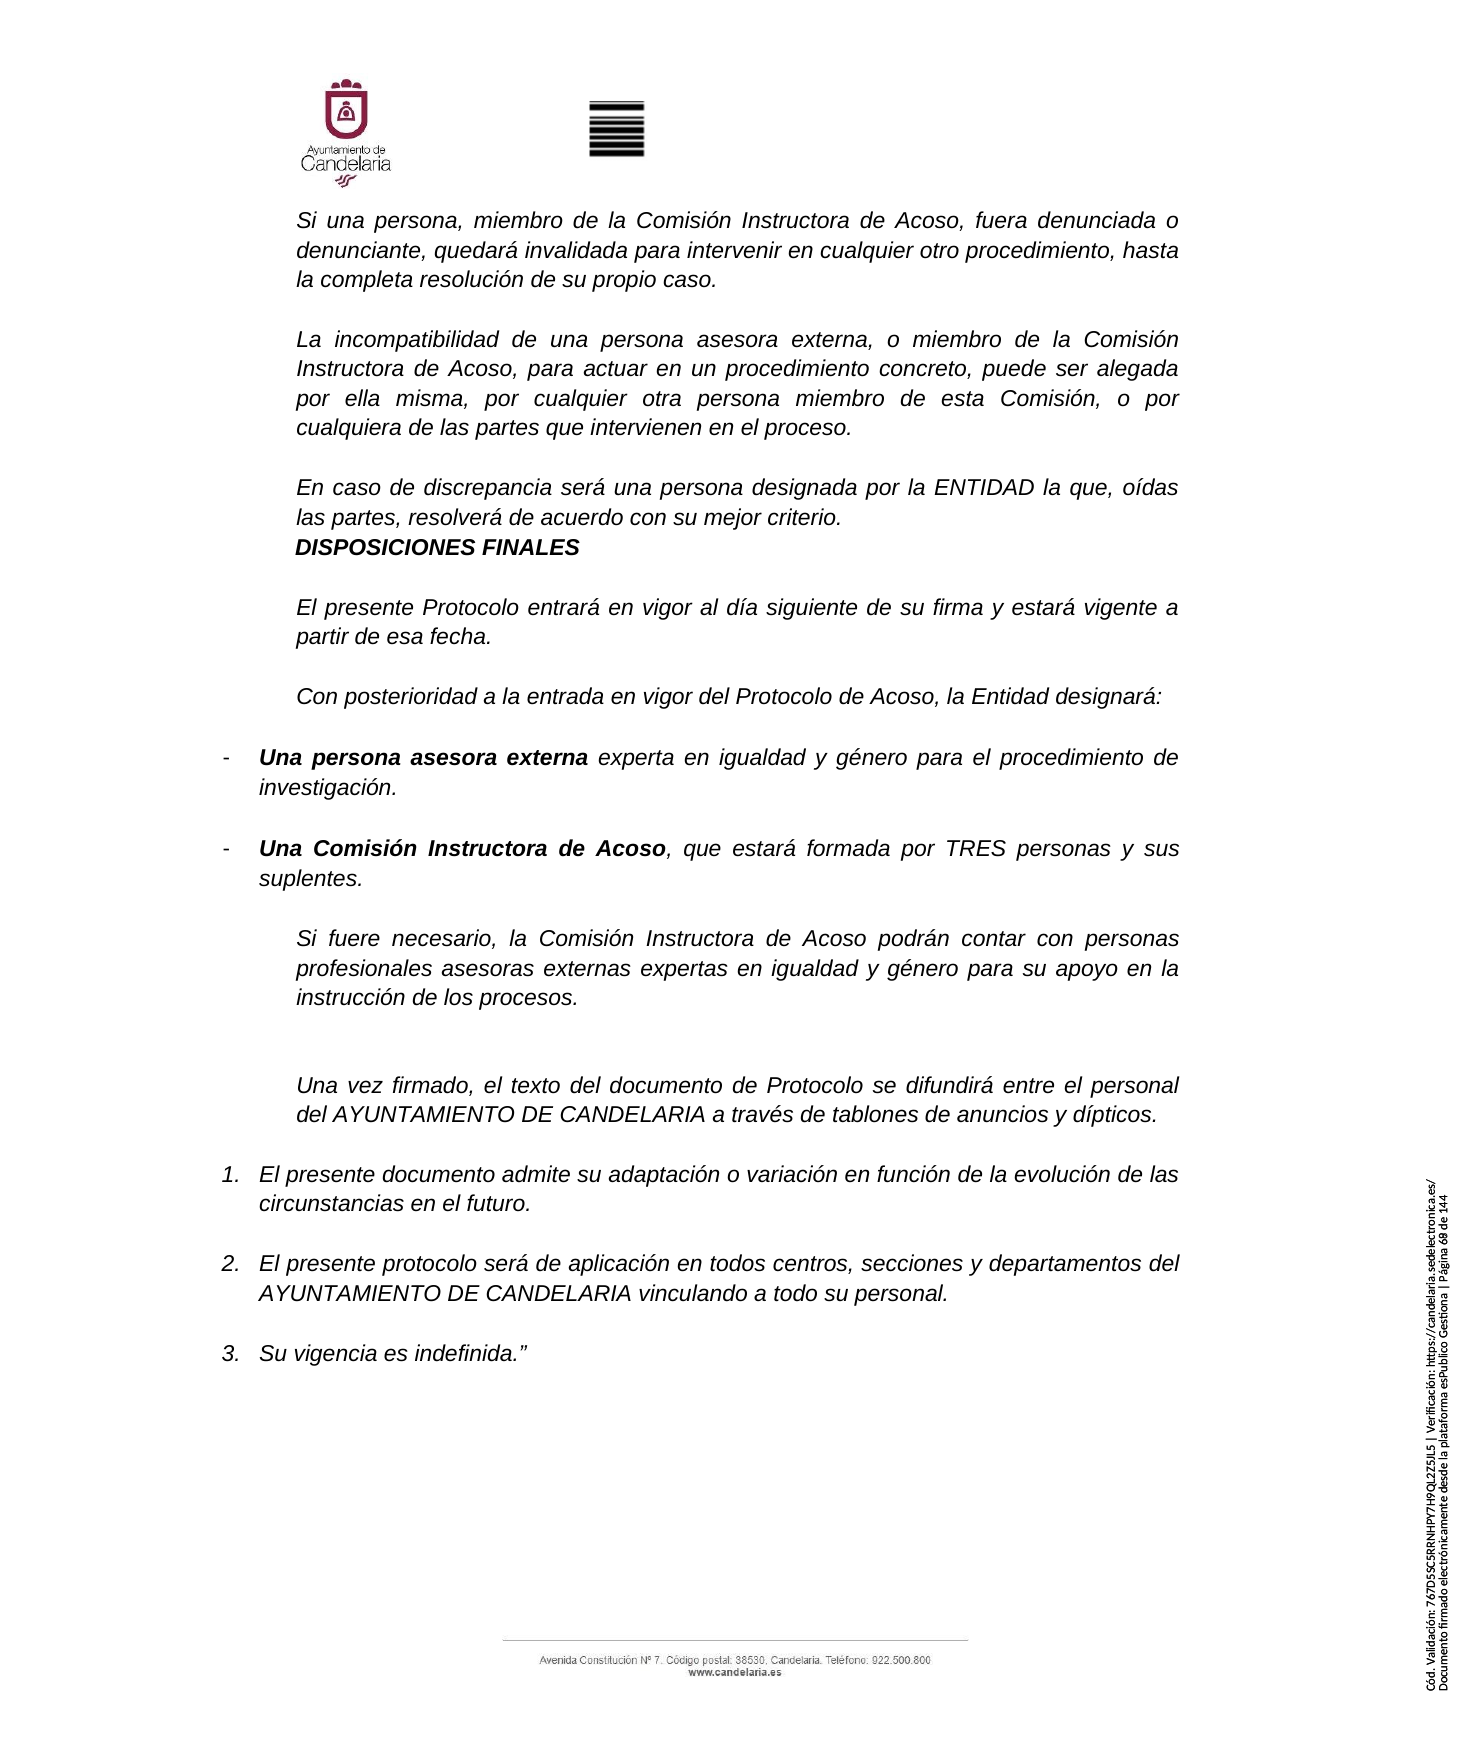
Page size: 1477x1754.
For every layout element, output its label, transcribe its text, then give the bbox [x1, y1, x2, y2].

text Si una persona, miembro de la Comisión Instructora de Acoso, fuera denunciada o denunciante, quedará invalidada para intervenir en cualquier otro procedimiento, hasta la completa resolución de su propio caso. [296, 207, 1182, 292]
text Con posterioridad a la entrada en vigor del Protocolo de Acoso, la Entidad designará: [296, 683, 1182, 709]
text En caso de discrepancia será una persona designada por la ENTIDAD la que, oídas las partes, resolverá de acuerdo con su mejor criterio. [296, 474, 1182, 530]
text El presente Protocolo entrará en vigor al día siguiente de su firma y estará vigente a partir de esa fecha. [296, 594, 1182, 649]
text La incompatibilidad de una persona asesora externa, o miembro de la Comisión Instructora de Acoso, para actuar en un procedimiento concreto, puede ser alegada por ella misma, por cualquier otra persona miembro de esta Comisión, o por cualquiera de las partes que intervienen en el proceso. [296, 326, 1182, 441]
list Una persona asesora externa experta en igualdad y género para el procedimiento de investigación. [223, 743, 1182, 801]
list El presente documento admite su adaptación o variación en función de la evolución de las circunstancias en el futuro. [221, 1161, 1182, 1217]
subtitle DISPOSICIONES FINALES [295, 534, 1182, 560]
list Su vigencia es indefinida.” [221, 1340, 1182, 1366]
list Una Comisión Instructora de Acoso, que estará formada por TRES personas y sus suplentes. [223, 834, 1182, 892]
text Una vez firmado, el texto del documento de Protocolo se difundirá entre el personal del AYUNTAMIENTO DE CANDELARIA a través de tablones de anuncios y dípticos. [296, 1072, 1182, 1128]
list El presente protocolo será de aplicación en todos centros, secciones y departamentos del AYUNTAMIENTO DE CANDELARIA vinculando a todo su personal. [221, 1250, 1182, 1306]
text Si fuere necesario, la Comisión Instructora de Acoso podrán contar con personas profesionales asesoras externas expertas en igualdad y género para su apoyo en la instrucción de los procesos. [296, 925, 1182, 1010]
